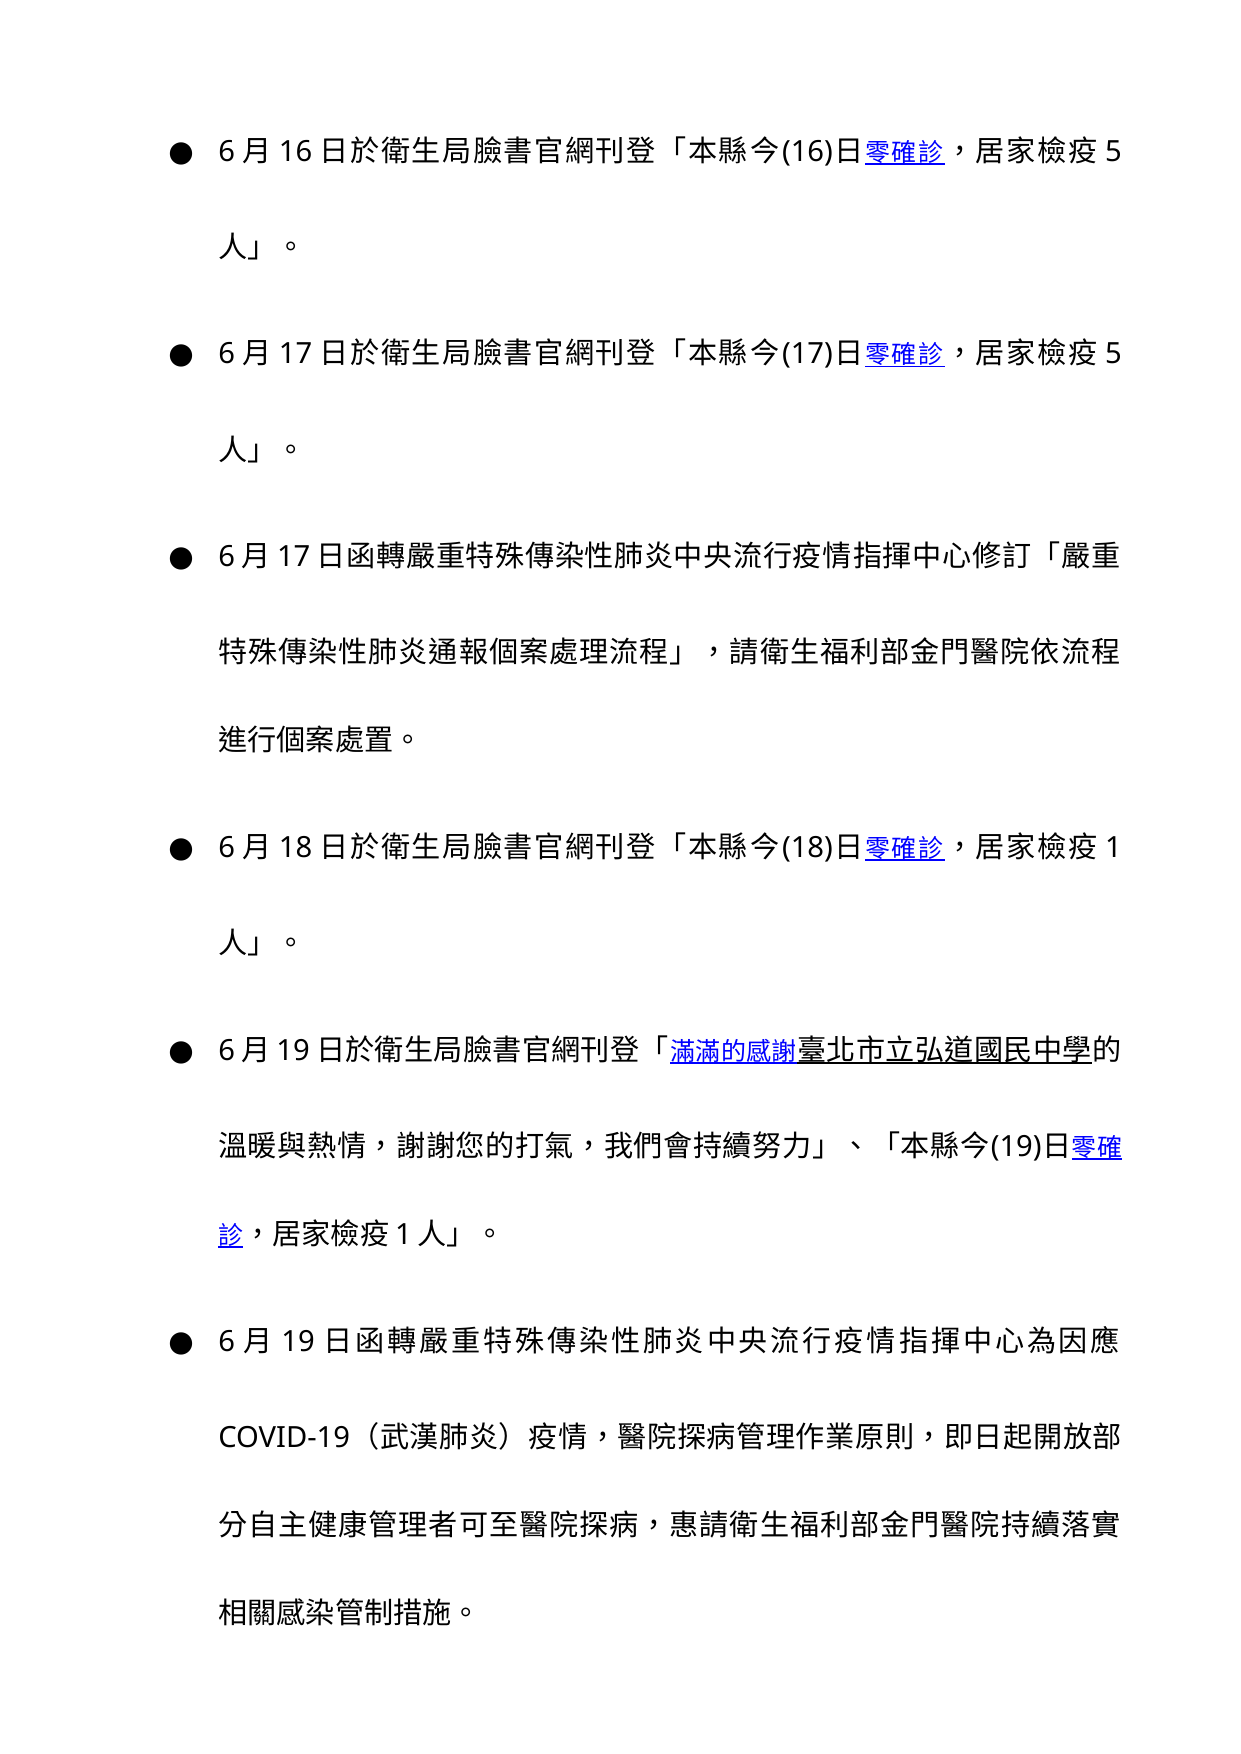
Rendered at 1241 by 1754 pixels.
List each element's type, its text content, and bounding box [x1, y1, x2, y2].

list 6月17日函轉嚴重特殊傳染性肺炎中央流行疫情指揮中心修訂「嚴重特殊傳染性肺炎通報個案處理流程」，請衛生福利部金門醫院依流程進行個案處置。 [168, 523, 1122, 759]
list 6月19日於衛生局臉書官網刊登「滿滿的感謝臺北市立弘道國民中學的溫暖與熱情，謝謝您的打氣，我們會持續努力」、「本縣今(19)日零確診，居家檢疫1人」。 [168, 1017, 1122, 1253]
list 6月16日於衛生局臉書官網刊登「本縣今(16)日零確診，居家檢疫5人」。 [168, 118, 1122, 266]
list 6月17日於衛生局臉書官網刊登「本縣今(17)日零確診，居家檢疫5人」。 [168, 321, 1122, 468]
list 6月18日於衛生局臉書官網刊登「本縣今(18)日零確診，居家檢疫1人」。 [168, 814, 1122, 962]
list 6月19日函轉嚴重特殊傳染性肺炎中央流行疫情指揮中心為因應COVID-19（武漢肺炎）疫情，醫院探病管理作業原則，即日起開放部分自主健康管理者可至醫院探病，惠請衛生福利部金門醫院持續落實相關感染管制措施。 [168, 1308, 1122, 1631]
